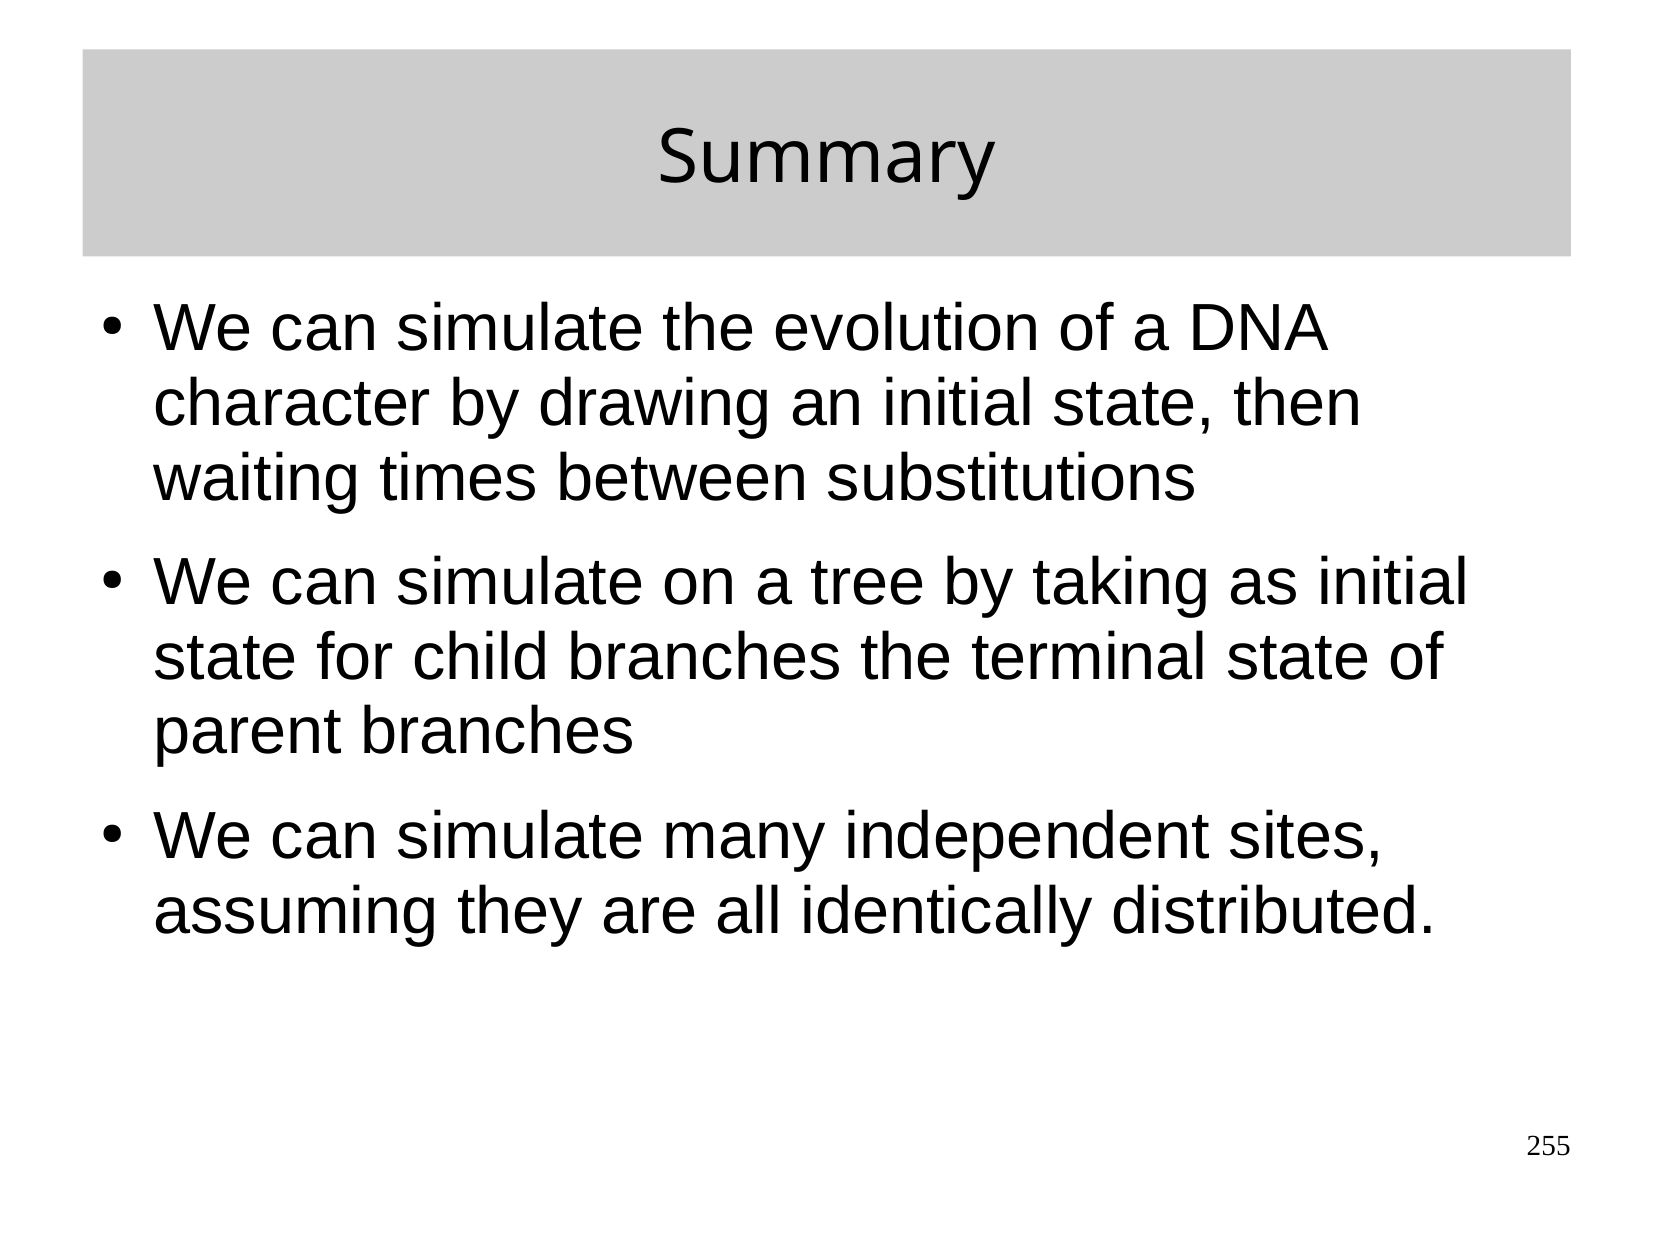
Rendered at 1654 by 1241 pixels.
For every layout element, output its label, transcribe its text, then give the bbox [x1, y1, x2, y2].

title Summary [82, 49, 1571, 257]
list We can simulate the evolution of a DNA character by drawing an initial state, then waiting times between substitutions We can simulate on a tree by taking as initial state for child branches the terminal state of parent branches We can simulate many independent sites, assuming they are all identically distributed. [82, 290, 1571, 1171]
